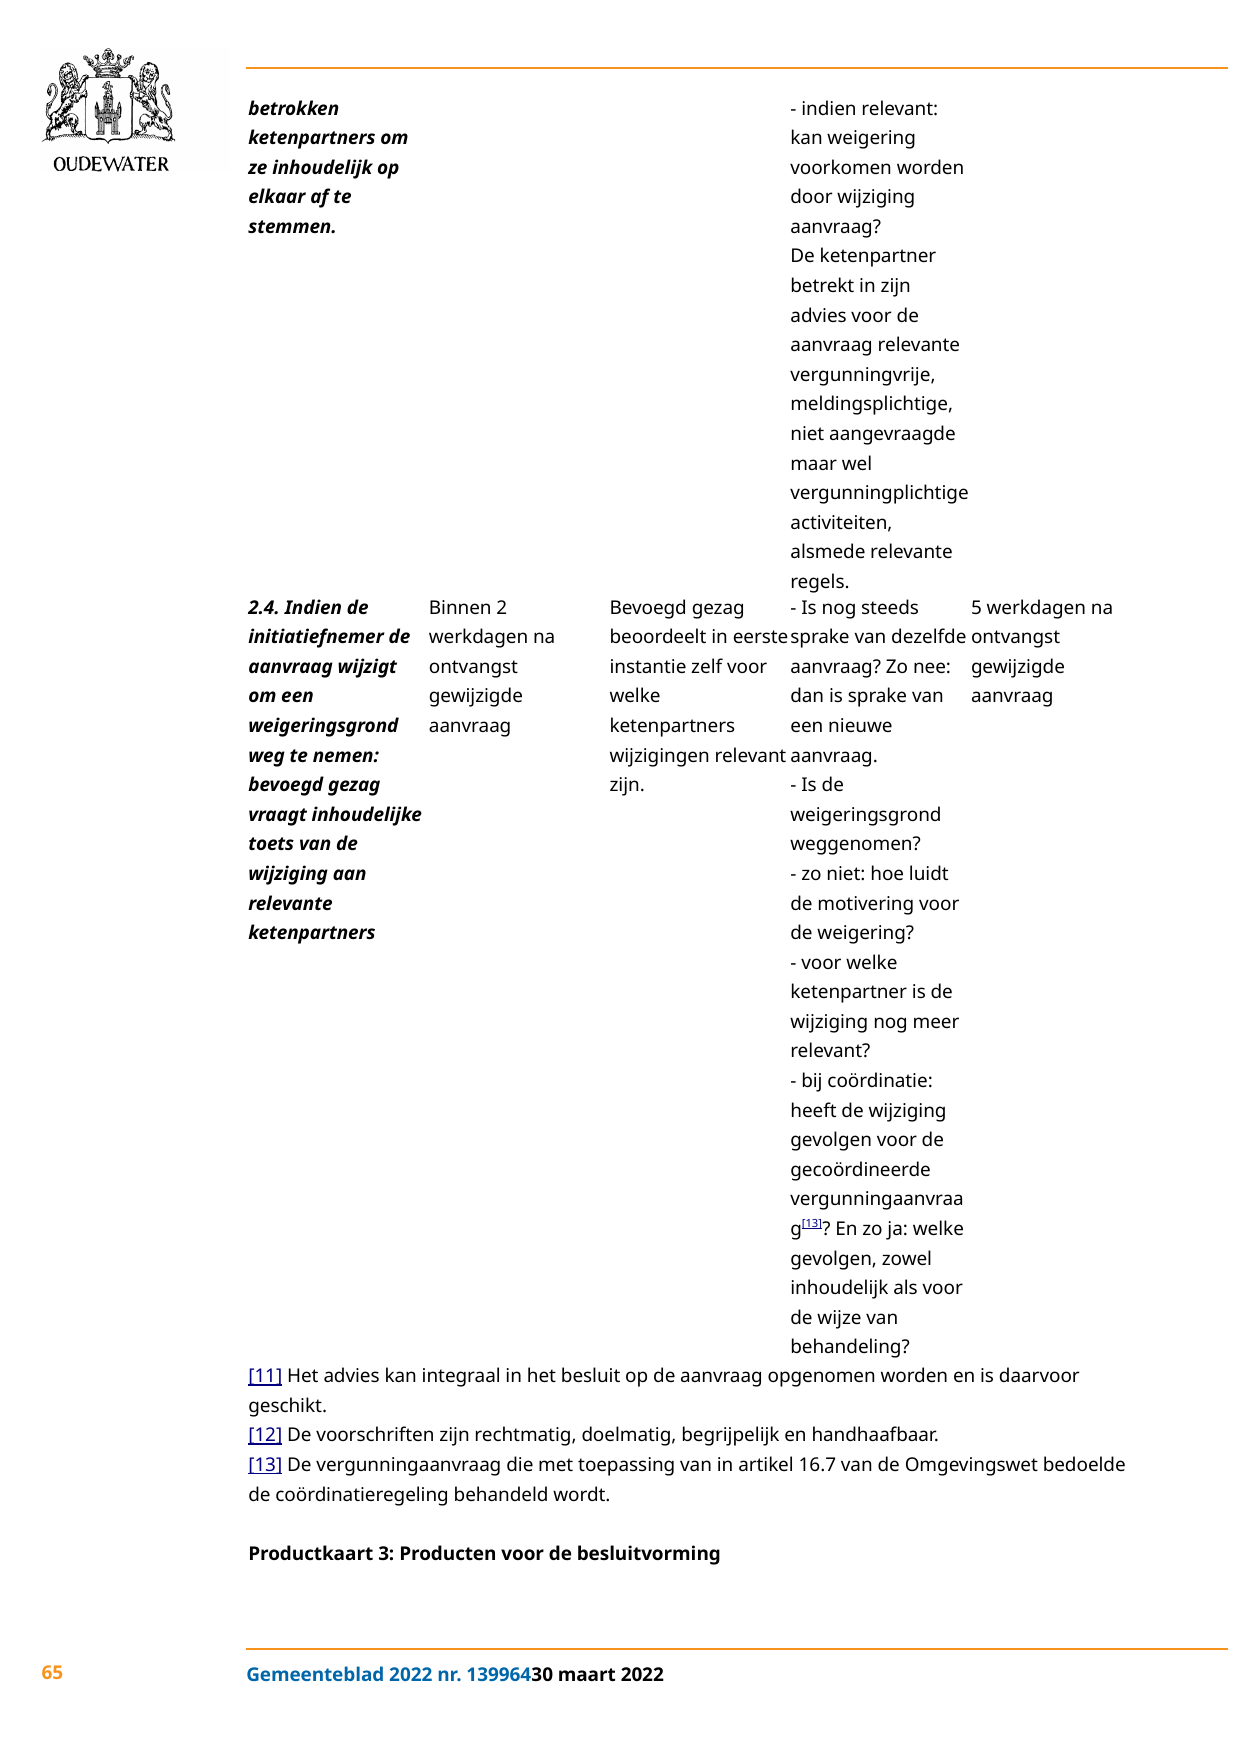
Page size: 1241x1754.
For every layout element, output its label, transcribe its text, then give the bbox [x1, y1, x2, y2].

picture [41, 47, 231, 172]
table_cell - indien relevant: kan weigering voorkomen worden door wijziging aanvraag? De ketenpartner betrekt in zijn advies voor de aanvraag relevante vergunningvrije, meldingsplichtige, niet aangevraagde maar wel vergunningplichtige activiteiten, alsmede relevante regels. [790, 95, 971, 594]
table_cell [971, 95, 1152, 594]
text Productkaart 3: Producten voor de besluitvorming [248, 1540, 1152, 1566]
text [12] De voorschriften zijn rechtmatig, doelmatig, begrijpelijk en handhaafbaar. [248, 1422, 1152, 1447]
table_cell Binnen 2 werkdagen na ontvangst gewijzigde aanvraag [429, 594, 609, 1359]
table_cell Bevoegd gezag beoordeelt in eerste instantie zelf voor welke ketenpartners wijzigingen relevant zijn. [609, 594, 790, 1359]
table_cell - [609, 95, 790, 594]
table_cell [429, 95, 609, 594]
table_cell - Is nog steeds sprake van dezelfde aanvraag? Zo nee: dan is sprake van een nieuwe aanvraag. - Is de weigeringsgrond weggenomen? - zo niet: hoe luidt de motivering voor de weigering? - voor welke ketenpartner is de wijziging nog meer relevant? - bij coördinatie: heeft de wijziging gevolgen voor de gecoördineerde vergunningaanvraag[13]? En zo ja: welke gevolgen, zowel inhoudelijk als voor de wijze van behandeling? [790, 594, 971, 1359]
text [13] De vergunningaanvraag die met toepassing van in artikel 16.7 van de Omgevingswet bedoelde de coördinatieregeling behandeld wordt. [248, 1451, 1152, 1506]
table_cell betrokken ketenpartners om ze inhoudelijk op elkaar af te stemmen. [248, 95, 429, 594]
text [11] Het advies kan integraal in het besluit op de aanvraag opgenomen worden en is daarvoor geschikt. [248, 1362, 1152, 1418]
table_cell 5 werkdagen na ontvangst gewijzigde aanvraag [971, 594, 1152, 1359]
table_cell 2.4. Indien de initiatiefnemer de aanvraag wijzigt om een weigeringsgrond weg te nemen: bevoegd gezag vraagt inhoudelijke toets van de wijziging aan relevante ketenpartners [248, 594, 429, 1359]
